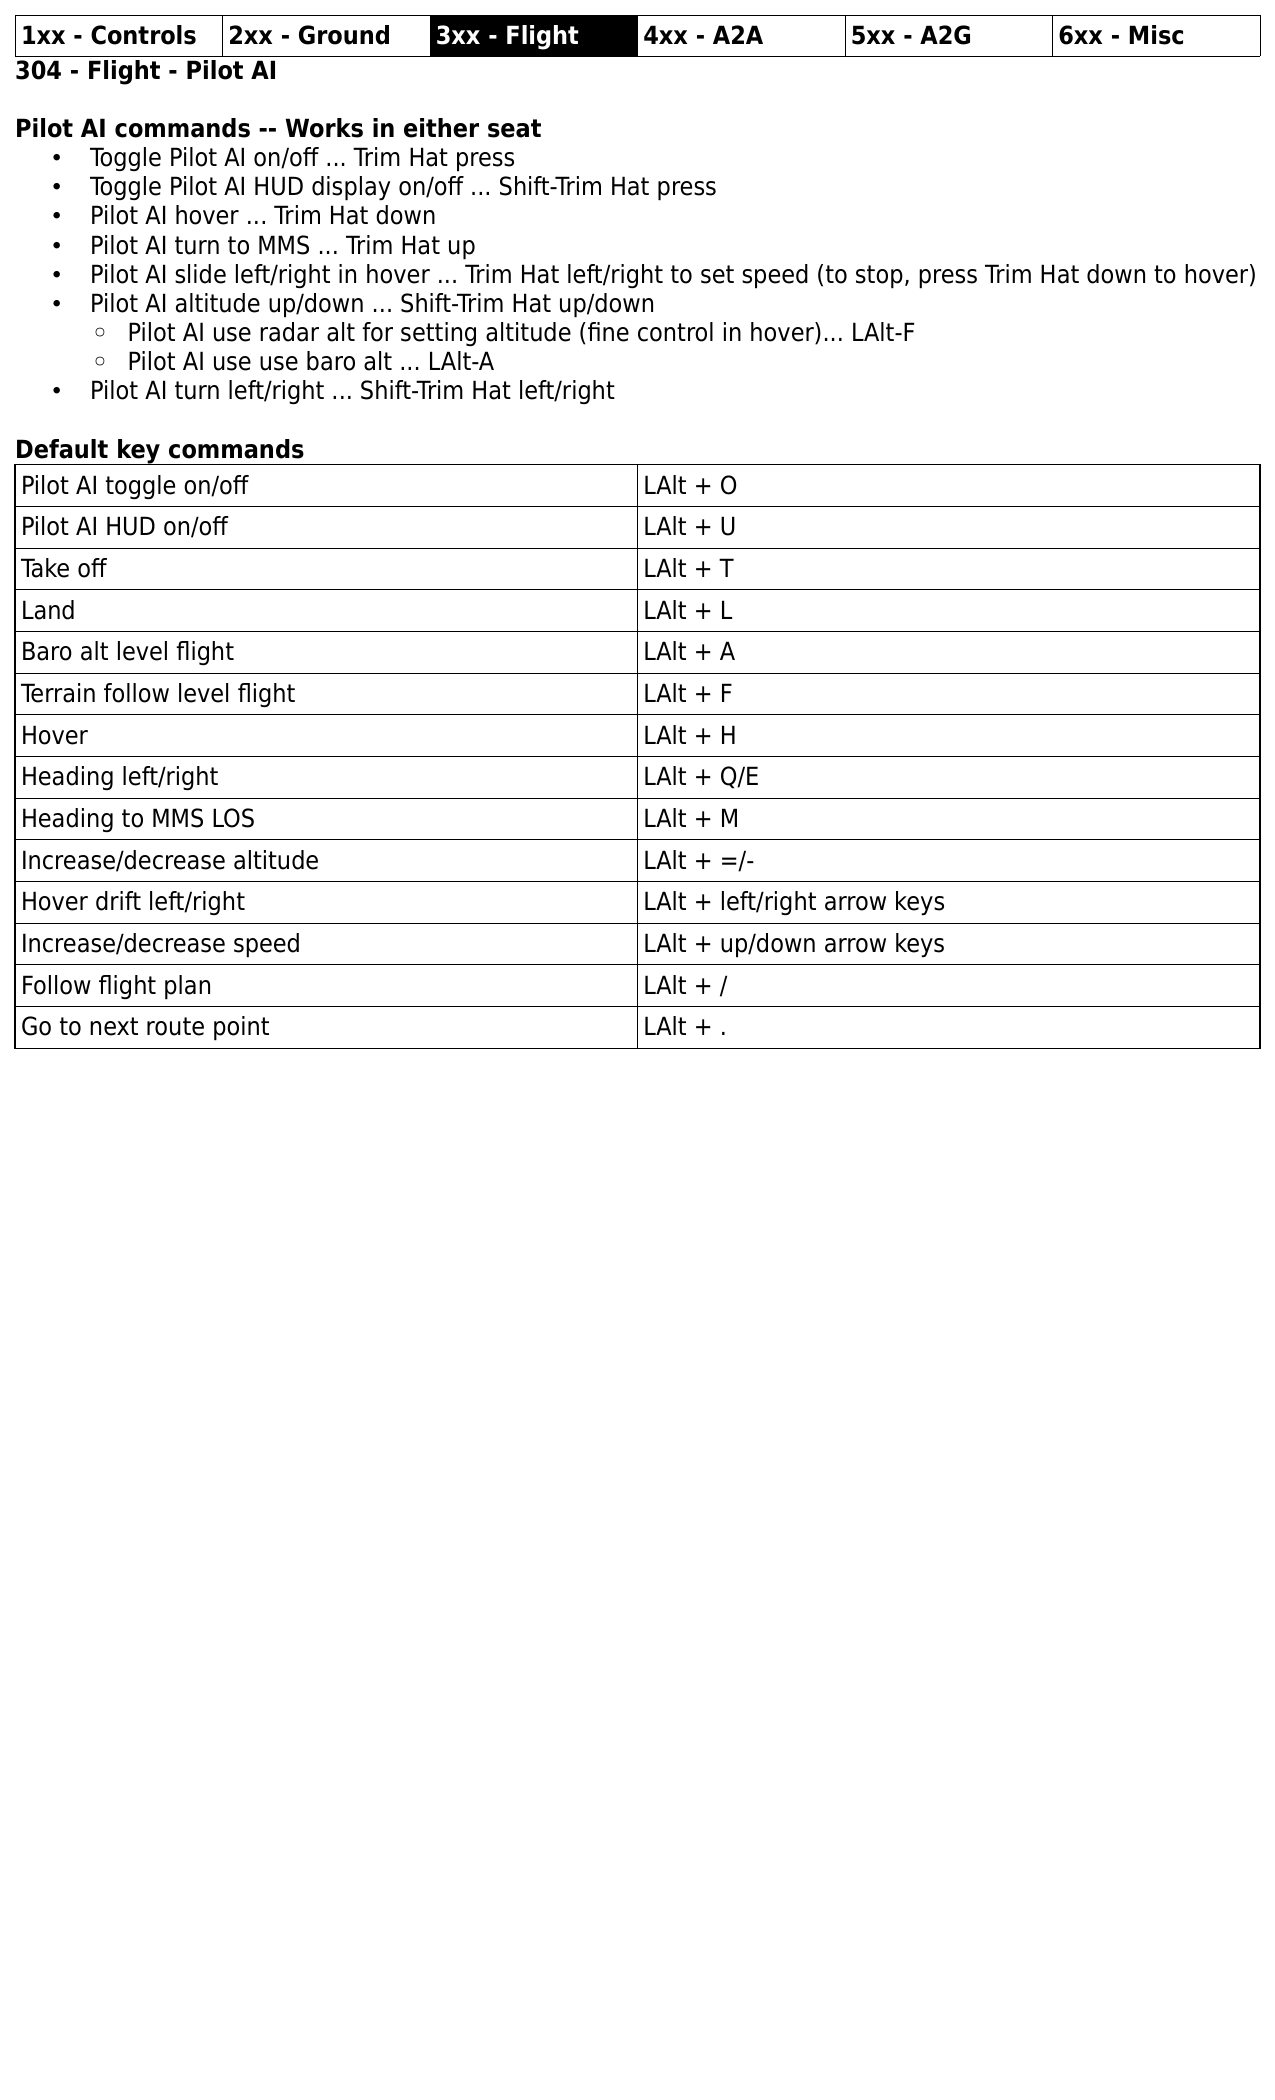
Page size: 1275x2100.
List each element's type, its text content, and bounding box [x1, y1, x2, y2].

table_cell Heading to MMS LOS [16, 799, 637, 839]
table_cell LAlt + U [638, 507, 1259, 547]
table_header 5xx - A2G [846, 16, 1052, 56]
text 304 - Flight - Pilot AI [15, 57, 1260, 85]
list Toggle Pilot AI HUD display on/off ... Shift-Trim Hat press [52, 172, 1260, 202]
table_cell LAlt + up/down arrow keys [638, 924, 1259, 964]
list Pilot AI hover ... Trim Hat down [52, 202, 1260, 231]
table_cell Increase/decrease altitude [16, 840, 637, 881]
table_header 2xx - Ground [223, 16, 430, 56]
table_cell LAlt + L [638, 590, 1259, 631]
table_cell Hover drift left/right [16, 882, 637, 922]
table_cell Heading left/right [16, 757, 637, 797]
table_cell LAlt + H [638, 715, 1259, 756]
table_header 4xx - A2A [638, 16, 845, 56]
table_cell Baro alt level flight [16, 632, 637, 672]
table_cell Land [16, 590, 637, 631]
table_cell Terrain follow level flight [16, 674, 637, 714]
table_cell Increase/decrease speed [16, 924, 637, 964]
table_cell LAlt + / [638, 965, 1259, 1006]
table_cell Hover [16, 715, 637, 756]
list Pilot AI turn left/right ... Shift-Trim Hat left/right [52, 377, 1260, 406]
table_header Pilot AI toggle on/off [16, 465, 637, 506]
table_cell LAlt + A [638, 632, 1259, 672]
table_header 6xx - Misc [1053, 16, 1260, 56]
text Default key commands [15, 435, 1260, 464]
list Pilot AI altitude up/down ... Shift-Trim Hat up/down [52, 289, 1260, 318]
table_cell LAlt + . [638, 1007, 1259, 1047]
table_header LAlt + O [638, 465, 1259, 506]
table_header 1xx - Controls [16, 16, 222, 56]
list Pilot AI use radar alt for setting altitude (fine control in hover)... LAlt-F [90, 318, 1260, 347]
table_cell LAlt + left/right arrow keys [638, 882, 1259, 922]
list Pilot AI turn to MMS ... Trim Hat up [52, 231, 1260, 260]
table_cell LAlt + T [638, 549, 1259, 589]
list Pilot AI slide left/right in hover ... Trim Hat left/right to set speed (to stop, press Trim Hat down to hover) [52, 260, 1260, 289]
table_header 3xx - Flight [431, 16, 637, 56]
table_cell LAlt + =/- [638, 840, 1259, 881]
table_cell LAlt + F [638, 674, 1259, 714]
table_cell LAlt + Q/E [638, 757, 1259, 797]
text Pilot AI commands -- Works in either seat [15, 114, 1260, 143]
table_cell Go to next route point [16, 1007, 637, 1047]
table_cell Pilot AI HUD on/off [16, 507, 637, 547]
table_cell Take off [16, 549, 637, 589]
table_cell LAlt + M [638, 799, 1259, 839]
table_cell Follow flight plan [16, 965, 637, 1006]
list Pilot AI use use baro alt ... LAlt-A [90, 347, 1260, 377]
list Toggle Pilot AI on/off ... Trim Hat press [52, 143, 1260, 172]
